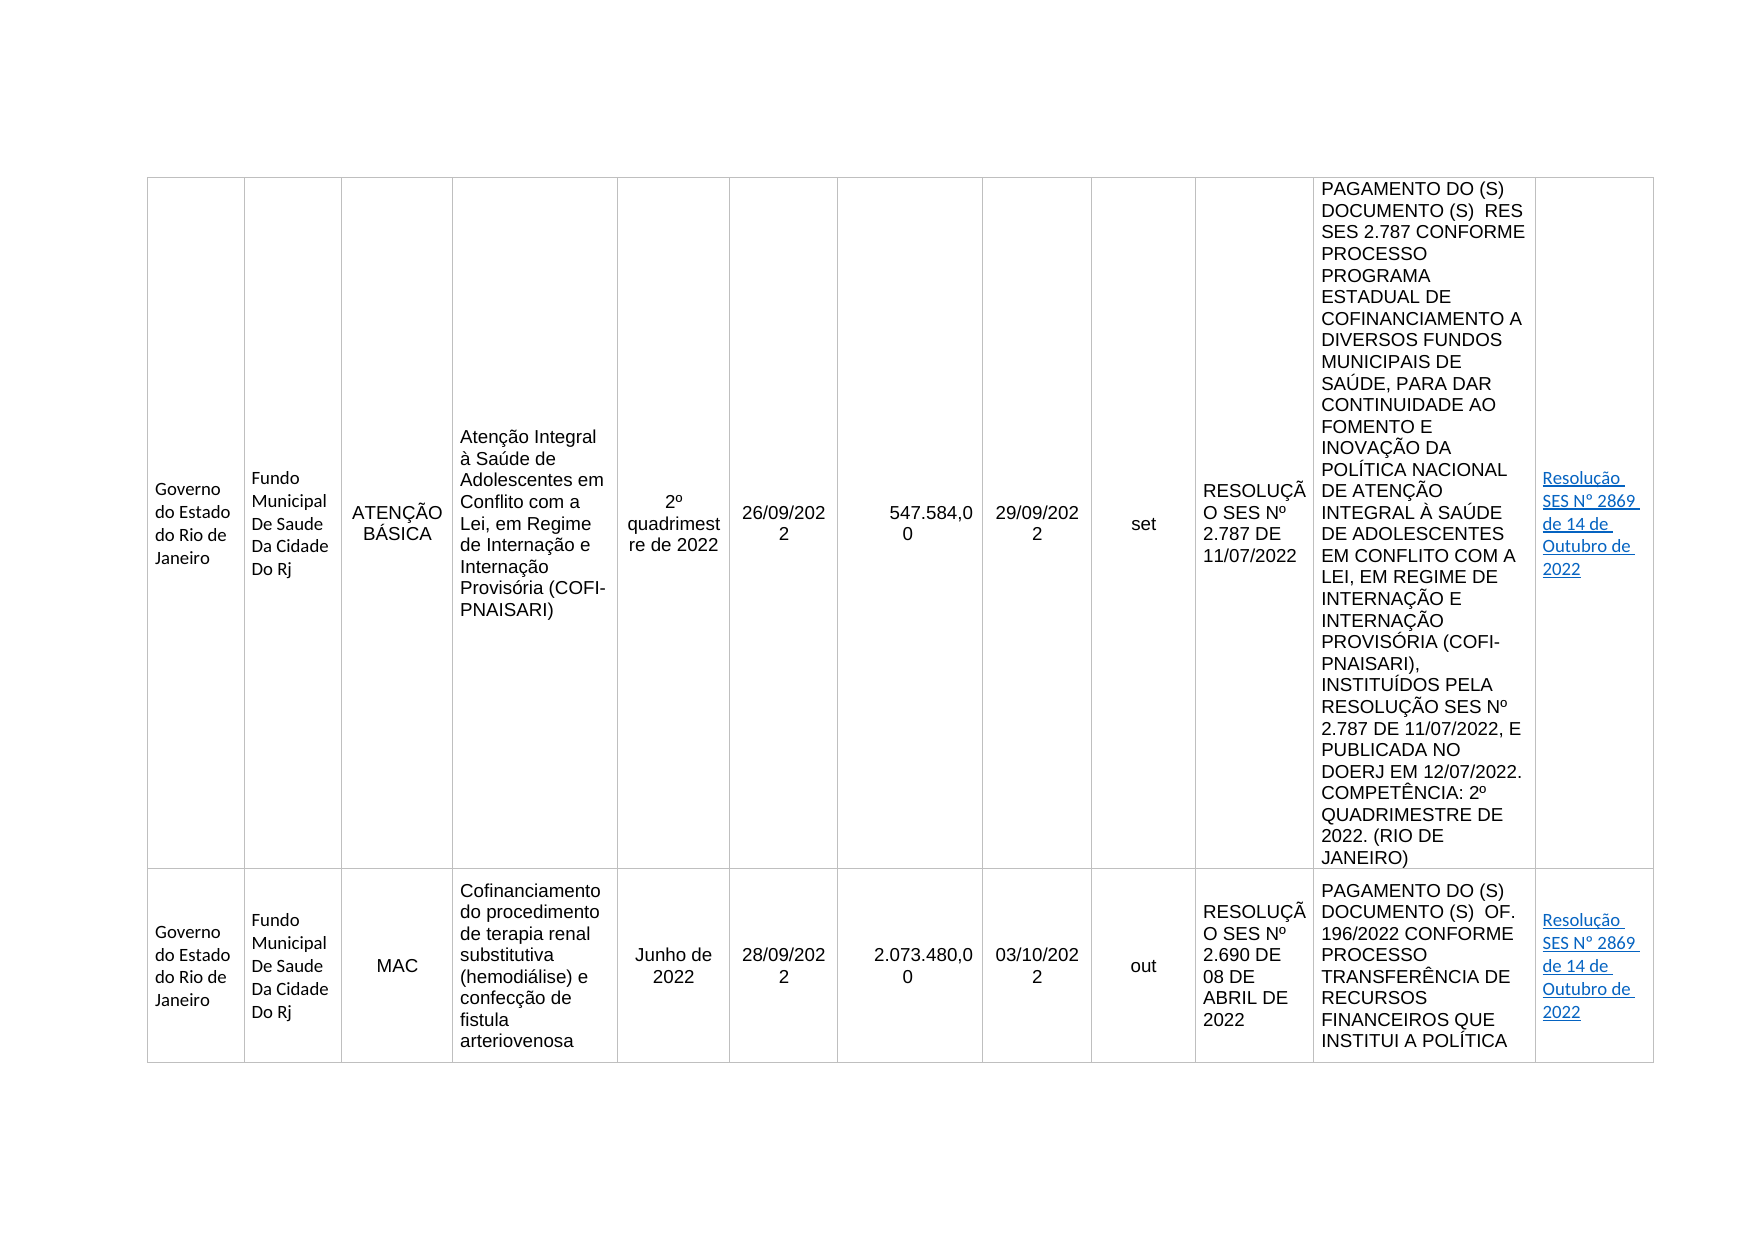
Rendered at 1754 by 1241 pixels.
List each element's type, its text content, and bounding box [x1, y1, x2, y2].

table_cell Fundo Municipal De Saude Da Cidade Do Rj [245, 178, 341, 868]
table_cell Fundo Municipal De Saude Da Cidade Do Rj [245, 869, 341, 1062]
table_cell Resolução SES Nº 2869 de 14 de Outubro de 2022 [1536, 869, 1653, 1062]
table_cell 2.073.480,00 [838, 869, 982, 1062]
table_cell PAGAMENTO DO (S) DOCUMENTO (S) RES SES 2.787 CONFORME PROCESSO PROGRAMA ESTADUAL DE COFINANCIAMENTO A DIVERSOS FUNDOS MUNICIPAIS DE SAÚDE, PARA DAR CONTINUIDADE AO FOMENTO E INOVAÇÃO DA POLÍTICA NACIONAL DE ATENÇÃO INTEGRAL À SAÚDE DE ADOLESCENTES EM CONFLITO COM A LEI, EM REGIME DE INTERNAÇÃO E INTERNAÇÃO PROVISÓRIA (COFI-PNAISARI), INSTITUÍDOS PELA RESOLUÇÃO SES Nº 2.787 DE 11/07/2022, E PUBLICADA NO DOERJ EM 12/07/2022. COMPETÊNCIA: 2º QUADRIMESTRE DE 2022. (RIO DE JANEIRO) [1314, 178, 1535, 868]
table_cell Cofinanciamento do procedimento de terapia renal substitutiva (hemodiálise) e confecção de fistula arteriovenosa [453, 869, 617, 1062]
table_cell 29/09/2022 [983, 178, 1091, 868]
table_cell Junho de 2022 [618, 869, 729, 1062]
table_cell Atenção Integral à Saúde de Adolescentes em Conflito com a Lei, em Regime de Internação e Internação Provisória (COFI-PNAISARI) [453, 178, 617, 868]
table_cell 03/10/2022 [983, 869, 1091, 1062]
table_cell 28/09/2022 [730, 869, 837, 1062]
table_cell RESOLUÇÃO SES Nº 2.690 DE 08 DE ABRIL DE 2022 [1196, 869, 1313, 1062]
table_cell Governo do Estado do Rio de Janeiro [148, 869, 244, 1062]
table_cell 26/09/2022 [730, 178, 837, 868]
table_cell ATENÇÃO BÁSICA [342, 178, 452, 868]
table_cell set [1092, 178, 1195, 868]
table_cell out [1092, 869, 1195, 1062]
table_cell PAGAMENTO DO (S) DOCUMENTO (S) OF. 196/2022 CONFORME PROCESSO TRANSFERÊNCIA DE RECURSOS FINANCEIROS QUE INSTITUI A POLÍTICA [1314, 869, 1535, 1062]
table_cell RESOLUÇÃO SES Nº 2.787 DE 11/07/2022 [1196, 178, 1313, 868]
table_cell MAC [342, 869, 452, 1062]
table_cell Governo do Estado do Rio de Janeiro [148, 178, 244, 868]
table_cell 547.584,00 [838, 178, 982, 868]
table_cell Resolução SES Nº 2869 de 14 de Outubro de 2022 [1536, 178, 1653, 868]
table_cell 2º quadrimestre de 2022 [618, 178, 729, 868]
